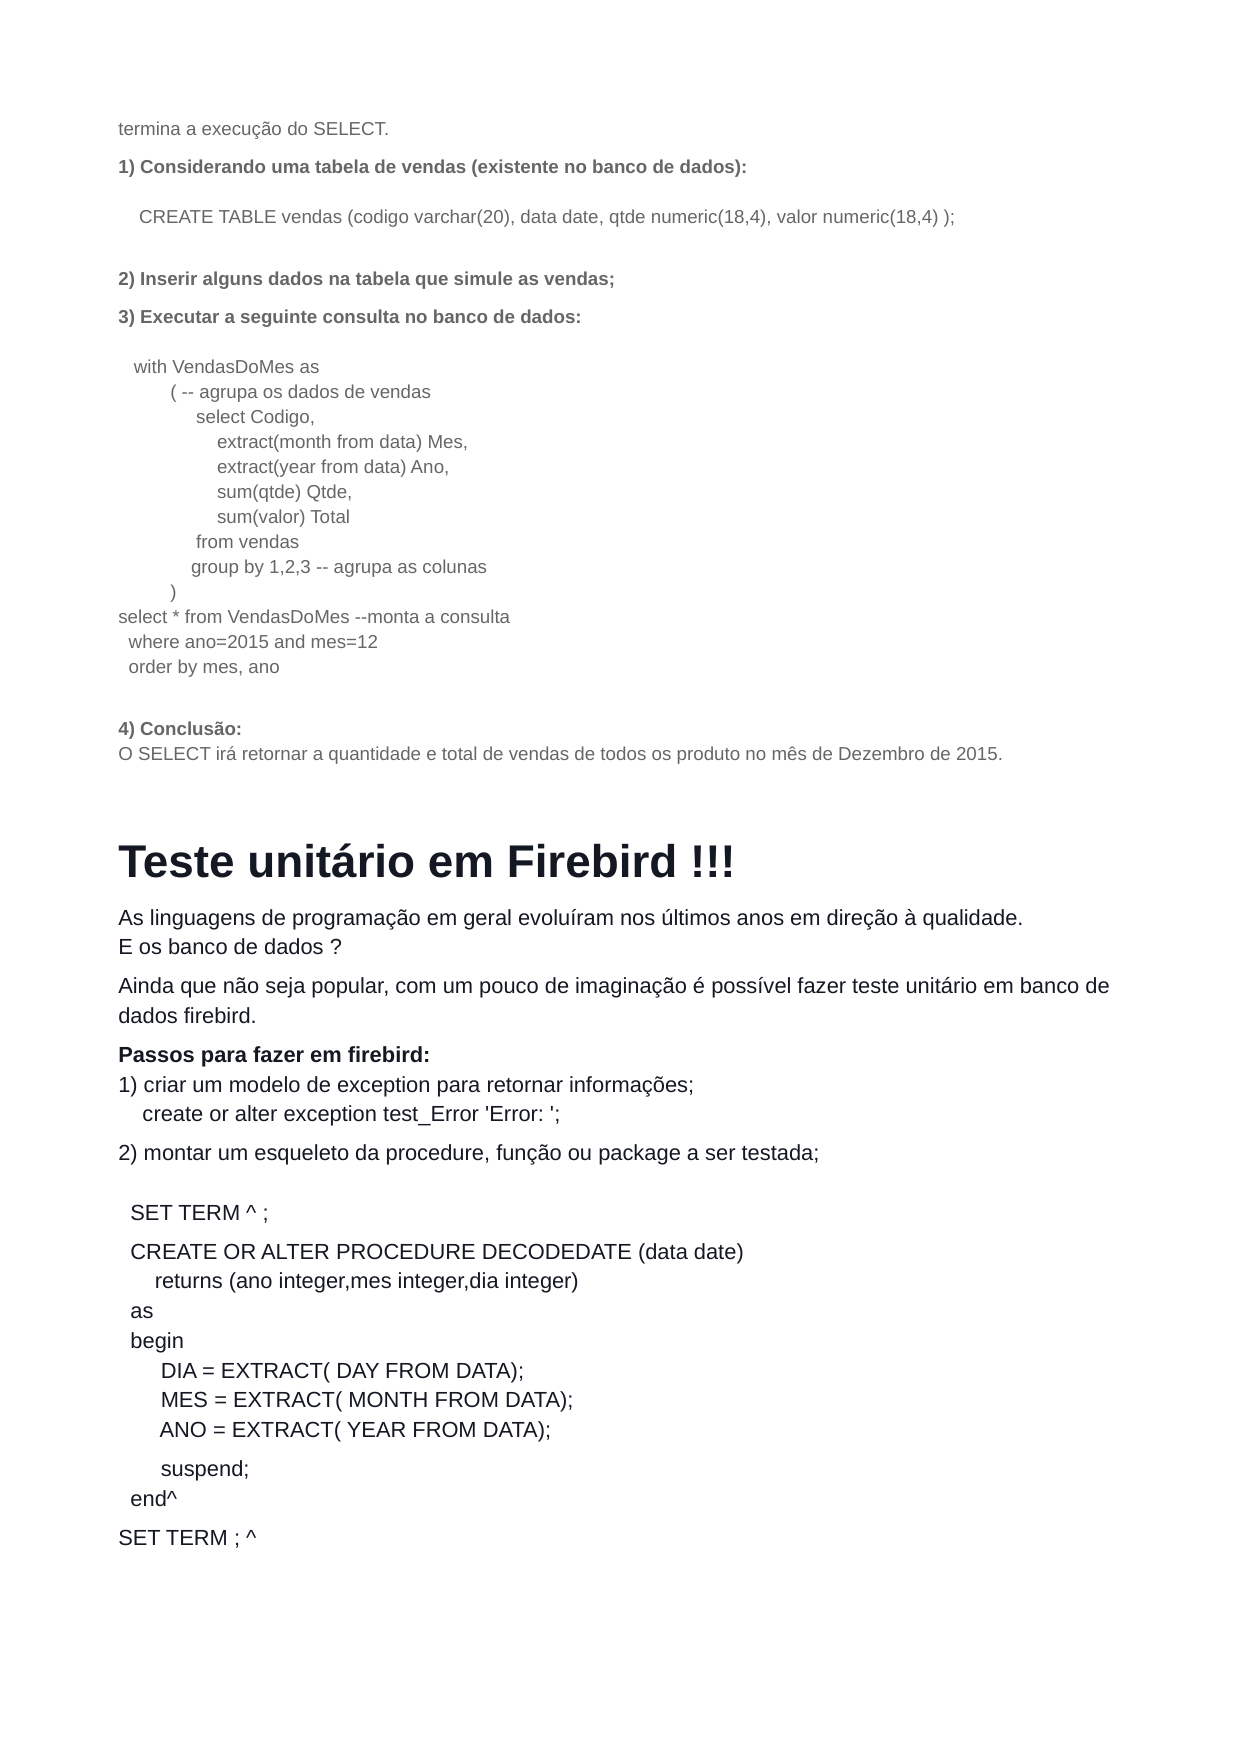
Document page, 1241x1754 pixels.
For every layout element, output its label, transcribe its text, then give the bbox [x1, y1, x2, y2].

text 4) Conclusão: O SELECT irá retornar a quantidade e total de vendas de todos os produto no mês de Dezembro de 2015. [118, 715, 1122, 765]
text 3) Executar a seguinte consulta no banco de dados: with VendasDoMes as ( -- agrupa os dados de vendas select Codigo, extract(month from data) Mes, extract(year from data) Ano, sum(qtde) Qtde, sum(valor) Total from vendas group by 1,2,3 -- agrupa as colunas ) select * from VendasDoMes --monta a consulta where ano=2015 and mes=12 order by mes, ano [118, 302, 1122, 702]
text Teste unitário em Firebird !!! [118, 835, 1122, 887]
text As linguagens de programação em geral evoluíram nos últimos anos em direção à qualidade. E os banco de dados ? [118, 900, 1122, 959]
text 2) montar um esqueleto da procedure, função ou package a ser testada; SET TERM ^ ; [118, 1136, 1122, 1225]
text CREATE OR ALTER PROCEDURE DECODEDATE (data date) returns (ano integer,mes integer,dia integer) as begin DIA = EXTRACT( DAY FROM DATA); MES = EXTRACT( MONTH FROM DATA); ANO = EXTRACT( YEAR FROM DATA); [118, 1234, 1122, 1442]
text 1) Considerando uma tabela de vendas (existente no banco de dados): CREATE TABLE vendas (codigo varchar(20), data date, qtde numeric(18,4), valor numeric(18,4) ); [118, 152, 1122, 252]
text termina a execução do SELECT. [118, 118, 1122, 140]
text suspend; end^ [118, 1451, 1122, 1511]
text SET TERM ; ^ [118, 1520, 1122, 1579]
text Ainda que não seja popular, com um pouco de imaginação é possível fazer teste unitário em banco de dados firebird. [118, 969, 1122, 1028]
text Passos para fazer em firebird: 1) criar um modelo de exception para retornar informações; create or alter exception test_Error 'Error: '; [118, 1037, 1122, 1126]
text 2) Inserir alguns dados na tabela que simule as vendas; [118, 265, 1122, 290]
